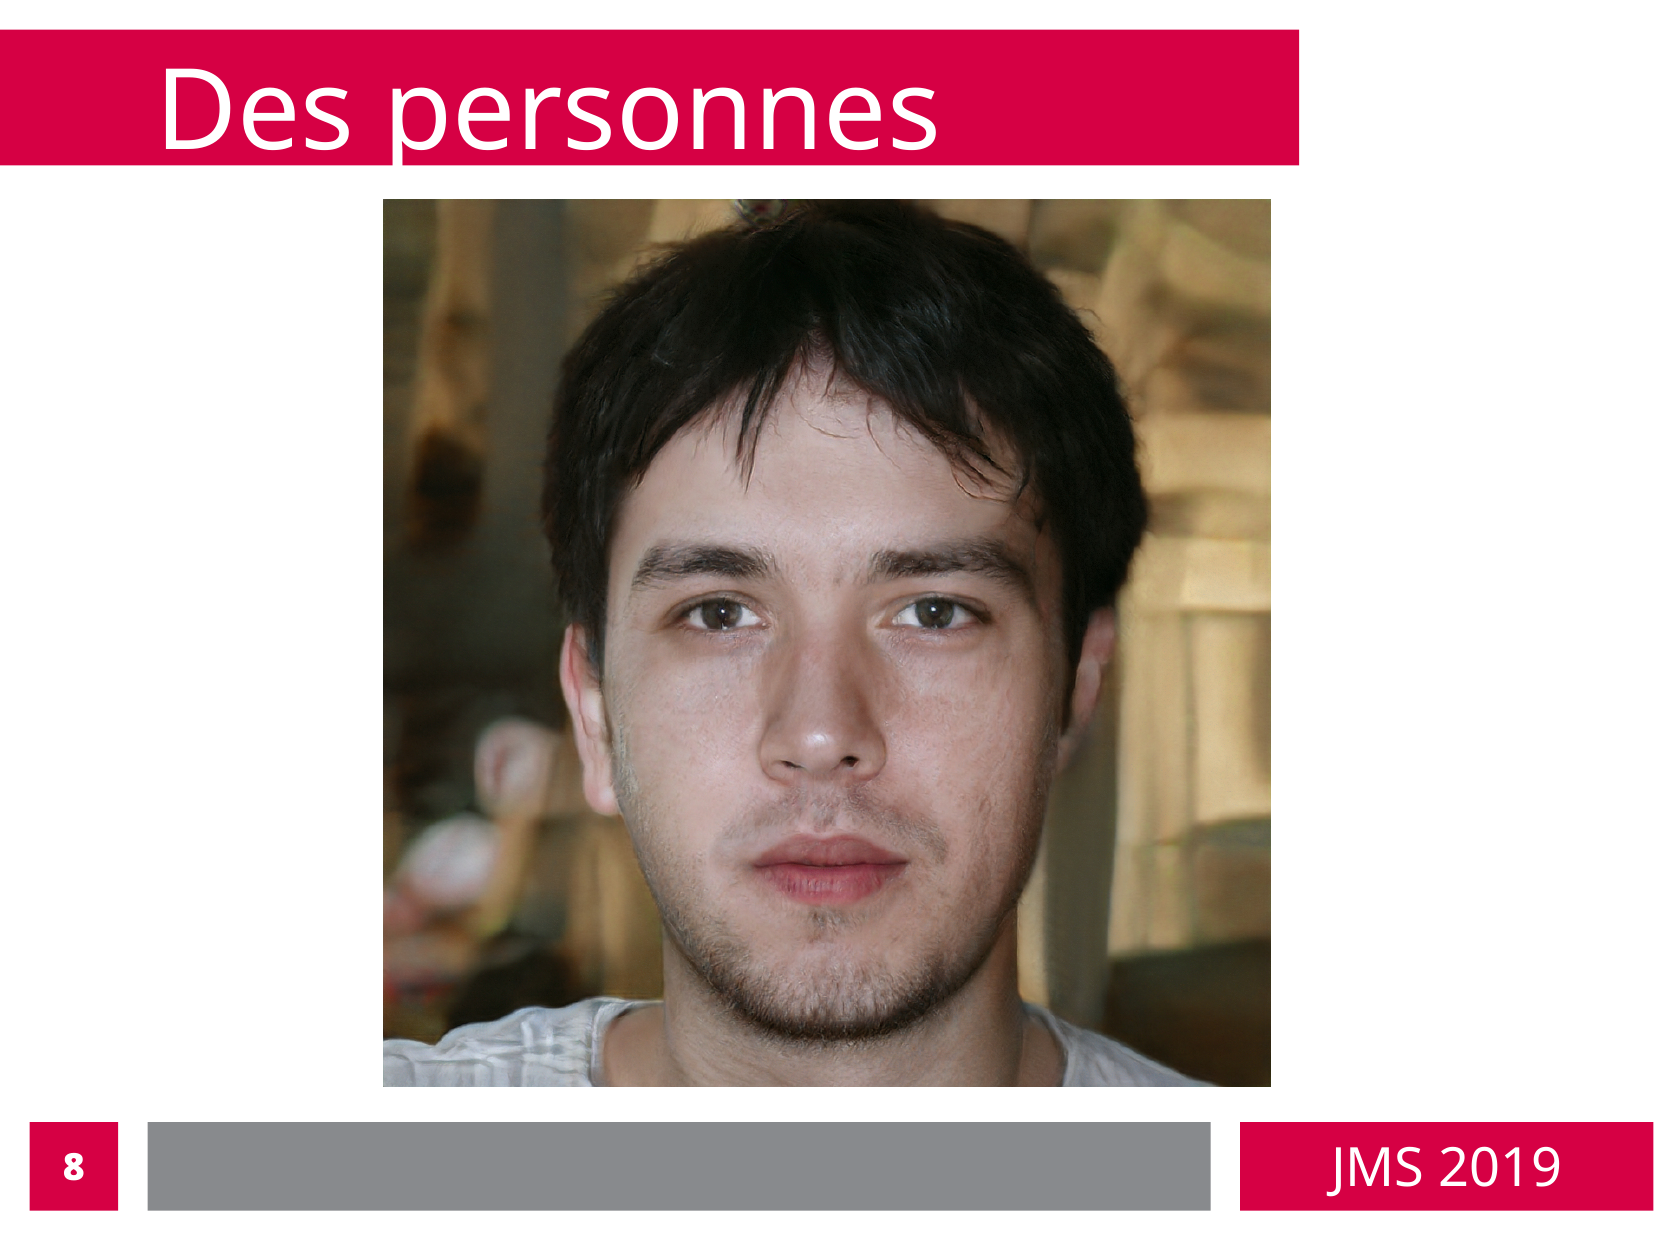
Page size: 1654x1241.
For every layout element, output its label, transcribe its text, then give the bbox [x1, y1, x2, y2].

title Des personnes [0, 29, 1229, 178]
picture [383, 199, 1271, 1087]
